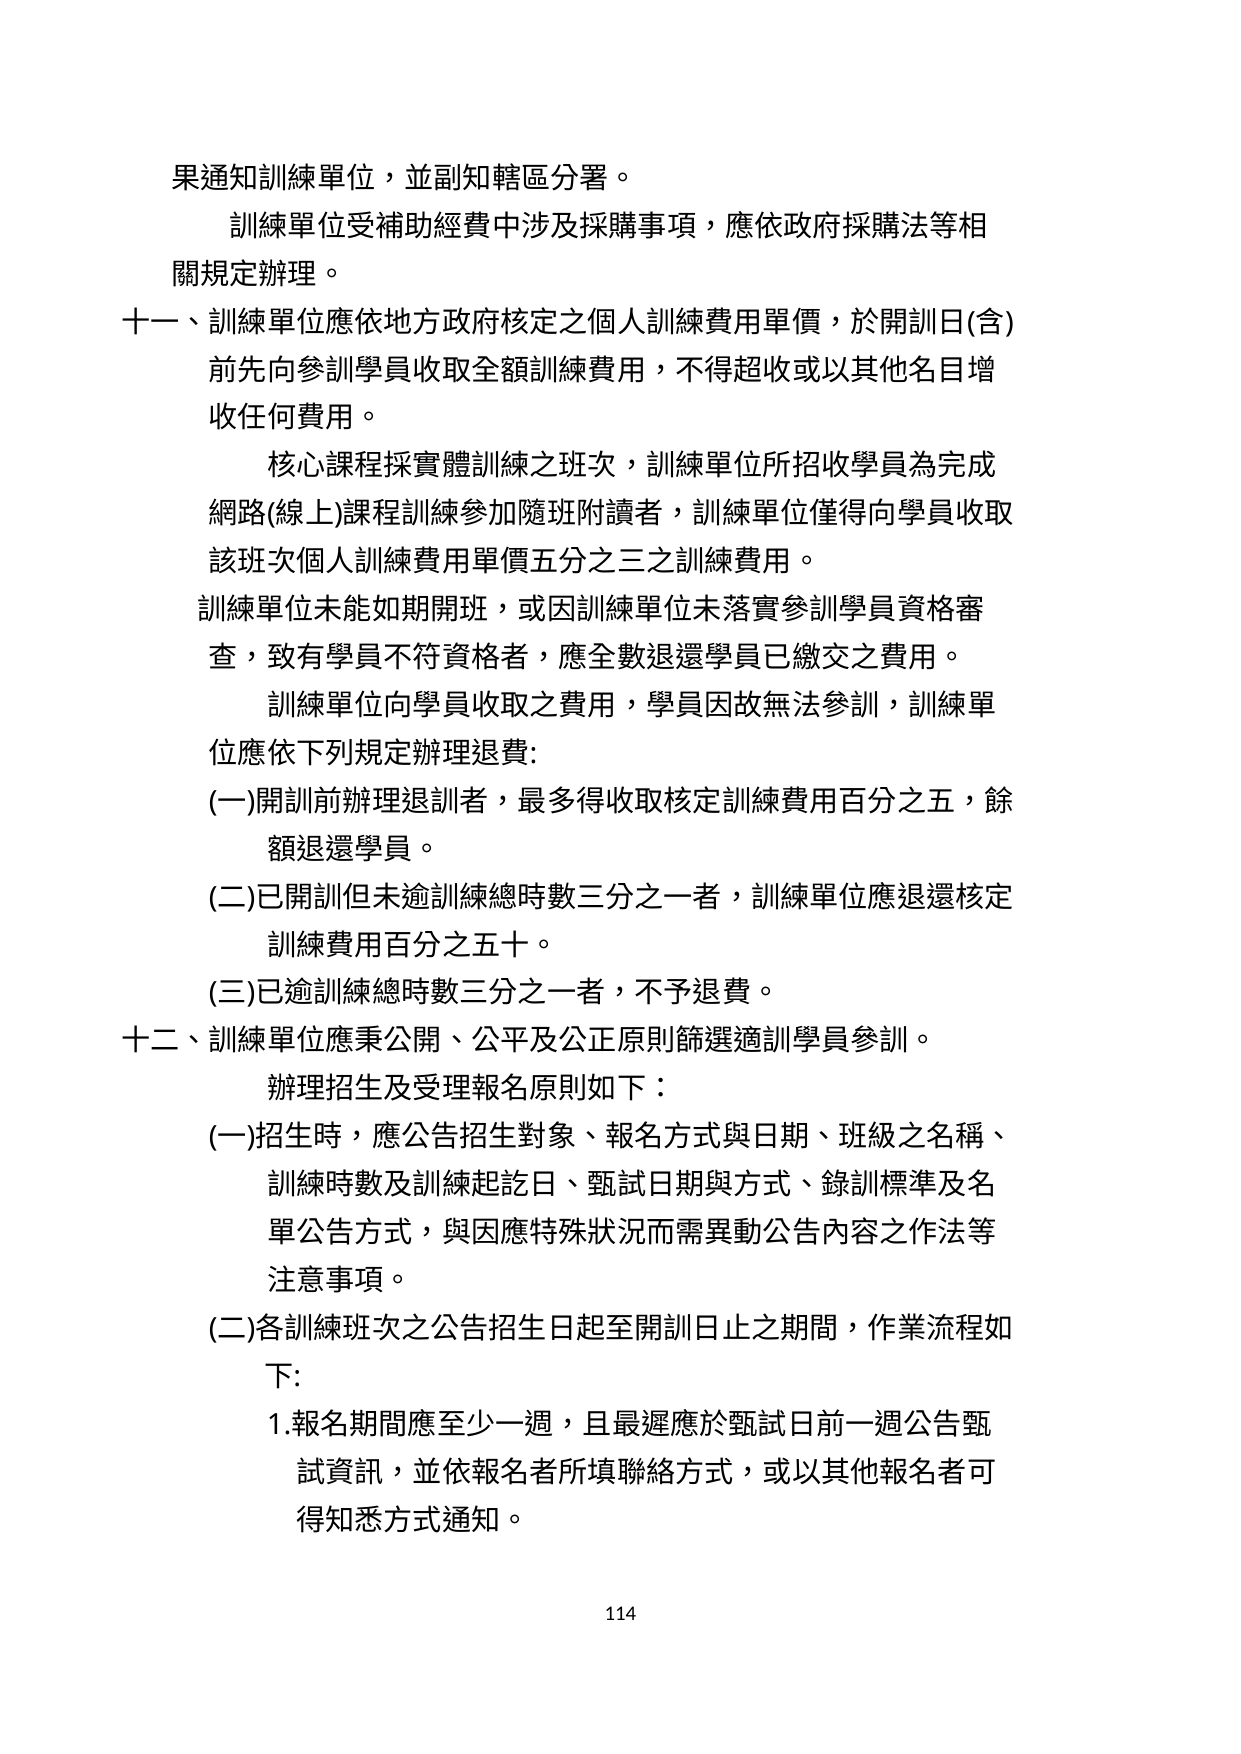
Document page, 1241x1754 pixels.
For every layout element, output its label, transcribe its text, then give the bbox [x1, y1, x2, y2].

table_cell 十二、訓練單位應秉公開、公平及公正原則篩選適訓學員參訓。 辦理招生及受理報名原則如下： (一)招生時，應公告招生對象、報名方式與日期、班級之名稱、訓練時數及訓練起訖日、甄試日期與方式、錄訓標準及名單公告方式，與因應特殊狀況而需異動公告內容之作法等注意事項。 (二)各訓練班次之公告招生日起至開訓日止之期間，作業流程如下: 1.報名期間應至少一週，且最遲應於甄試日前一週公告甄試資訊，並依報名者所填聯絡方式，或以其他報名者可得知悉方式通知。 [118, 1013, 1019, 1539]
table_cell 十一、訓練單位應依地方政府核定之個人訓練費用單價，於開訓日(含)前先向參訓學員收取全額訓練費用，不得超收或以其他名目增收任何費用。 核心課程採實體訓練之班次，訓練單位所招收學員為完成網路(線上)課程訓練參加隨班附讀者，訓練單位僅得向學員收取該班次個人訓練費用單價五分之三之訓練費用。 訓練單位未能如期開班，或因訓練單位未落實參訓學員資格審查，致有學員不符資格者，應全數退還學員已繳交之費用。 訓練單位向學員收取之費用，學員因故無法參訓，訓練單位應依下列規定辦理退費: (一)開訓前辦理退訓者，最多得收取核定訓練費用百分之五，餘額退還學員。 (二)已開訓但未逾訓練總時數三分之一者，訓練單位應退還核定訓練費用百分之五十。 (三)已逾訓練總時數三分之一者，不予退費。 [118, 294, 1019, 1012]
table_cell 果通知訓練單位，並副知轄區分署。 訓練單位受補助經費中涉及採購事項，應依政府採購法等相關規定辦理。 [118, 150, 1019, 294]
